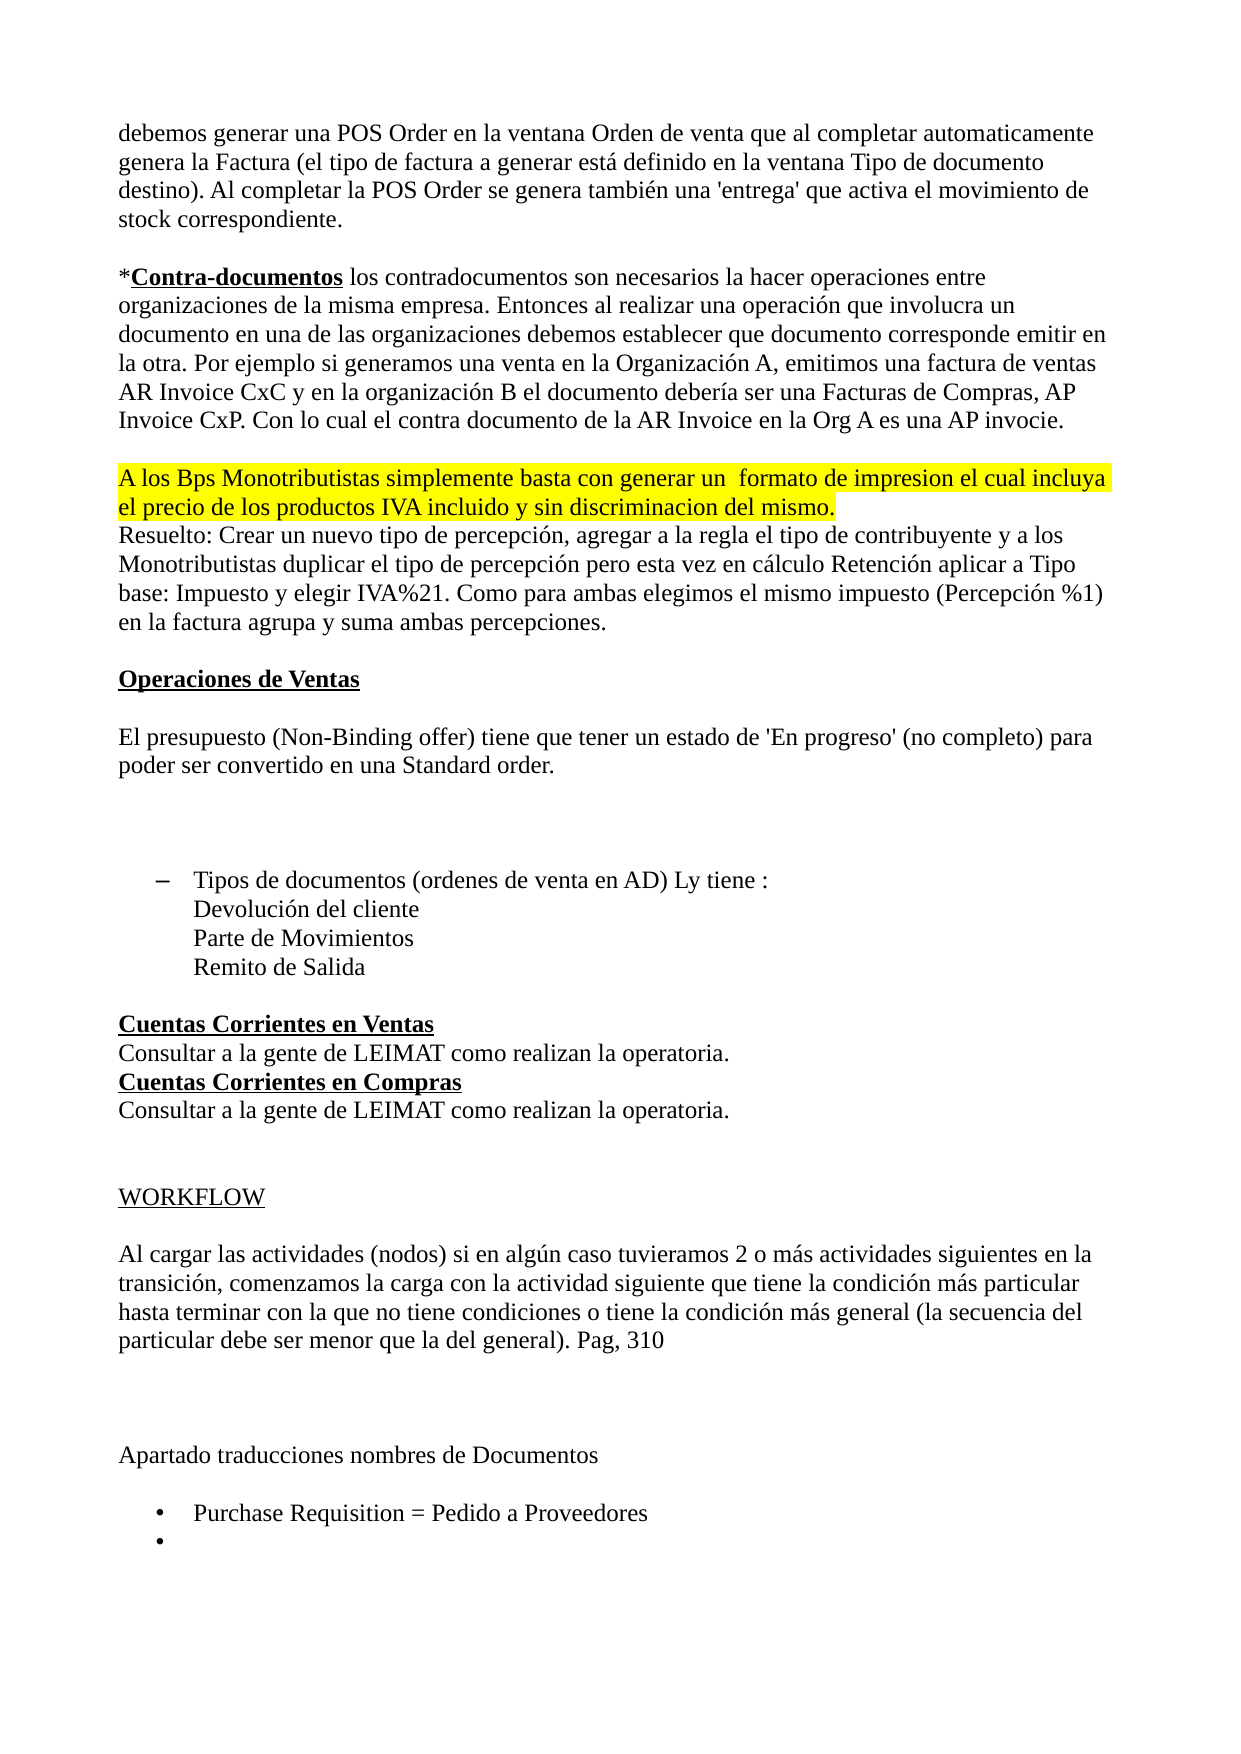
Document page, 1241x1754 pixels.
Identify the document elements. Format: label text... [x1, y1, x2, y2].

text Cuentas Corrientes en Ventas [118, 1009, 1122, 1038]
text Resuelto: Crear un nuevo tipo de percepción, agregar a la regla el tipo de contribuyente y a los Monotributistas duplicar el tipo de percepción pero esta vez en cálculo Retención aplicar a Tipo base: Impuesto y elegir IVA%21. Como para ambas elegimos el mismo impuesto (Percepción %1) en la factura agrupa y suma ambas percepciones. [118, 521, 1122, 636]
list Devolución del cliente [156, 894, 1122, 923]
text *Contra-documentos los contradocumentos son necesarios la hacer operaciones entre organizaciones de la misma empresa. Entonces al realizar una operación que involucra un documento en una de las organizaciones debemos establecer que documento corresponde emitir en la otra. Por ejemplo si generamos una venta en la Organización A, emitimos una factura de ventas AR Invoice CxC y en la organización B el documento debería ser una Facturas de Compras, AP Invoice CxP. Con lo cual el contra documento de la AR Invoice en la Org A es una AP invocie. [118, 262, 1122, 434]
text Consultar a la gente de LEIMAT como realizan la operatoria. [118, 1038, 1122, 1067]
text Cuentas Corrientes en Compras [118, 1067, 1122, 1096]
text Consultar a la gente de LEIMAT como realizan la operatoria. [118, 1096, 1122, 1124]
text A los Bps Monotributistas simplemente basta con generar un formato de impresion el cual incluya el precio de los productos IVA incluido y sin discriminacion del mismo. [118, 463, 1122, 521]
text Apartado traducciones nombres de Documentos [118, 1441, 1122, 1469]
text Al cargar las actividades (nodos) si en algún caso tuvieramos 2 o más actividades siguientes en la transición, comenzamos la carga con la actividad siguiente que tiene la condición más particular hasta terminar con la que no tiene condiciones o tiene la condición más general (la secuencia del particular debe ser menor que la del general). Pag, 310 [118, 1239, 1122, 1354]
list Tipos de documentos (ordenes de venta en AD) Ly tiene : [156, 866, 1122, 894]
list Remito de Salida [156, 952, 1122, 981]
text debemos generar una POS Order en la ventana Orden de venta que al completar automaticamente genera la Factura (el tipo de factura a generar está definido en la ventana Tipo de documento destino). Al completar la POS Order se genera también una 'entrega' que activa el movimiento de stock correspondiente. [118, 118, 1122, 233]
text WORKFLOW [118, 1182, 1122, 1211]
list Purchase Requisition = Pedido a Proveedores [156, 1498, 1122, 1527]
list Parte de Movimientos [156, 923, 1122, 952]
text Operaciones de Ventas [118, 664, 1122, 693]
text El presupuesto (Non-Binding offer) tiene que tener un estado de 'En progreso' (no completo) para poder ser convertido en una Standard order. [118, 722, 1122, 779]
